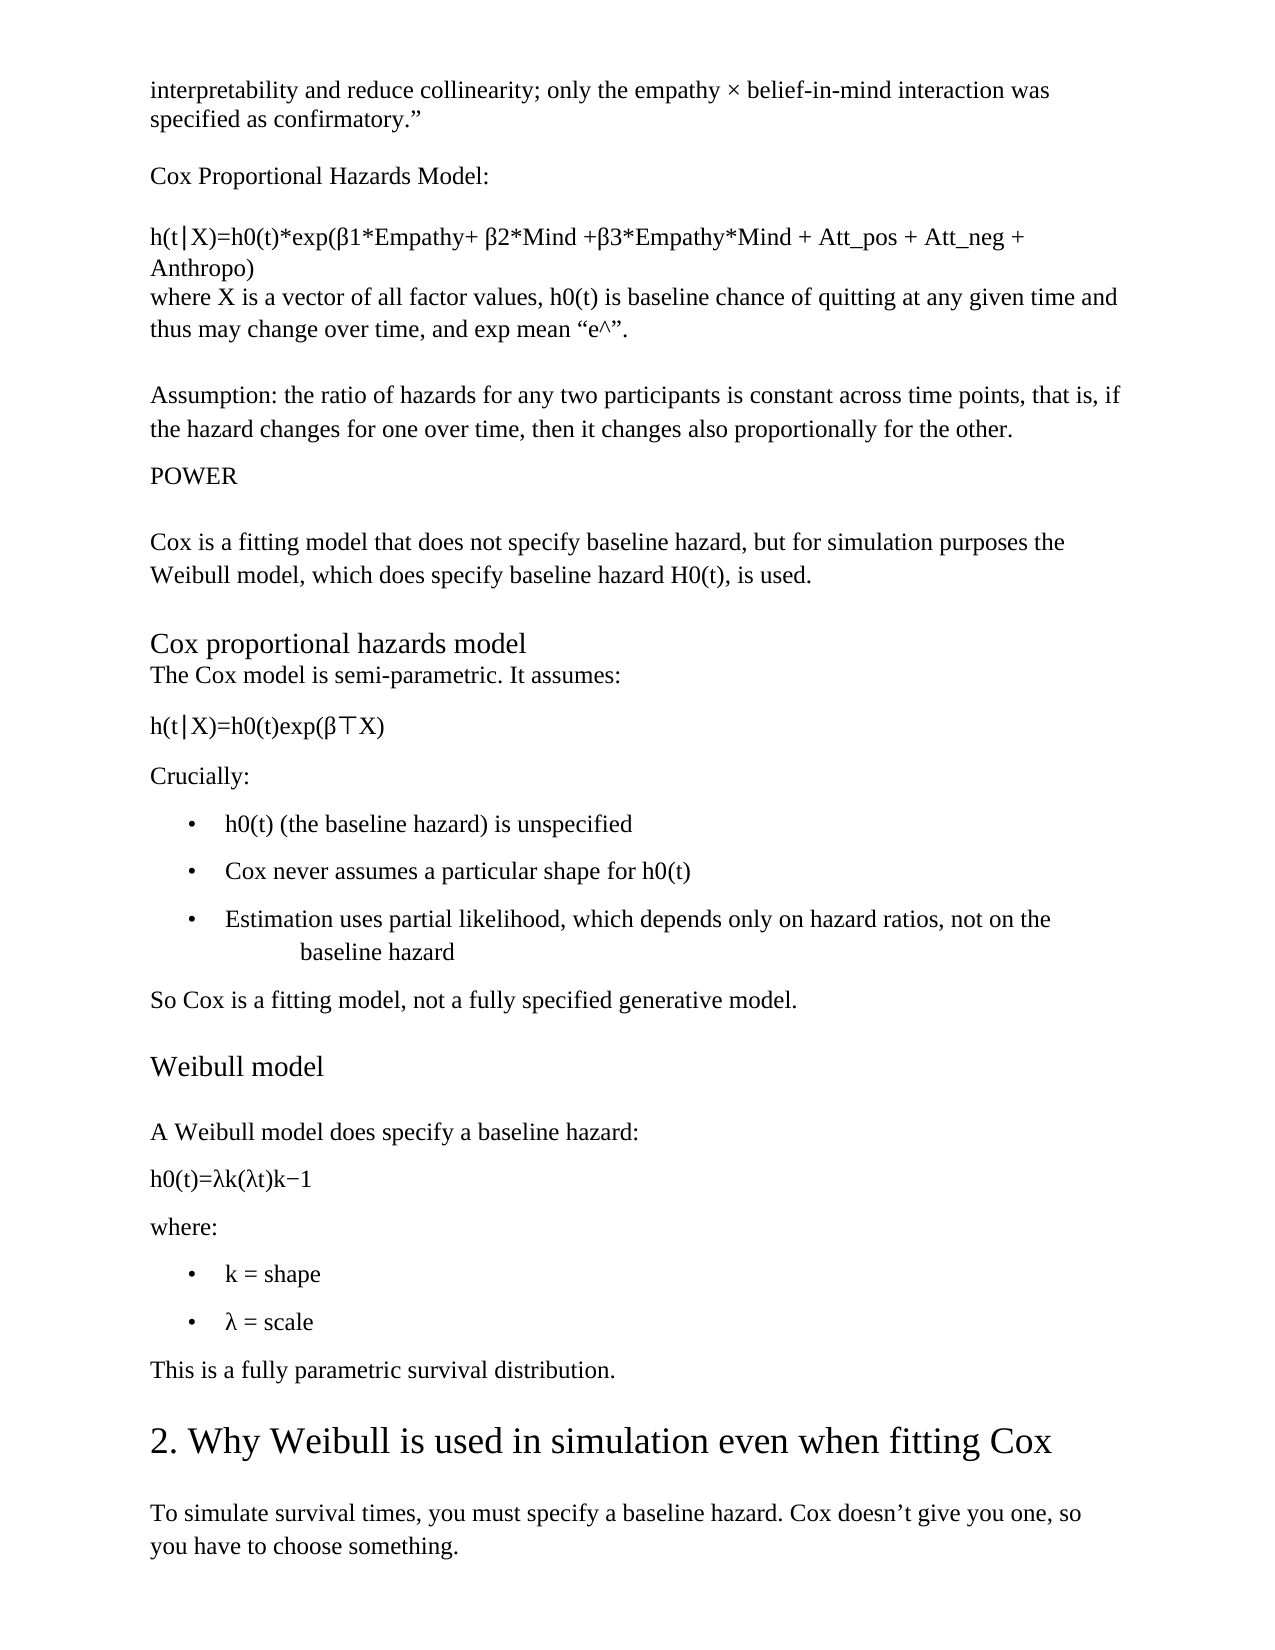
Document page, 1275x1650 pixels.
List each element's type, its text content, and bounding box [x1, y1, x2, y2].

text Assumption: the ratio of hazards for any two participants is constant across time points, that is, if the hazard changes for one over time, then it changes also proportionally for the other. [150, 381, 1125, 442]
list Estimation uses partial likelihood, which depends only on hazard ratios, not on the baseline hazard [187, 904, 1125, 966]
text Weibull model [150, 1049, 1125, 1082]
text POWER [150, 461, 1125, 490]
text A Weibull model does specify a baseline hazard: [150, 1117, 1125, 1146]
text 2. Why Weibull is used in simulation even when fitting Cox [150, 1419, 1125, 1462]
text The Cox model is semi-parametric. It assumes: [150, 660, 1125, 689]
text Cox proportional hazards model [150, 626, 1125, 660]
text h(t∣X)=h0​(t)*exp(β1​*Empathy+ β2​*Mind +β3*​Empathy*Mind + Att_pos + Att_neg + Anthropo) [150, 219, 1066, 282]
text interpretability and reduce collinearity; only the empathy × belief-in-mind interaction was specified as confirmatory.” [150, 75, 1066, 132]
text This is a fully parametric survival distribution. [150, 1355, 1125, 1383]
text Cox is a fitting model that does not specify baseline hazard, but for simulation purposes the Weibull model, which does specify baseline hazard H0(t), is used. [150, 527, 1125, 589]
text h0​(t)=λk​(λt​)k−1 [150, 1164, 1125, 1193]
list h0​(t) (the baseline hazard) is unspecified [187, 809, 1125, 838]
text So Cox is a fitting model, not a fully specified generative model. [150, 985, 1125, 1013]
list λ = scale [187, 1307, 1125, 1336]
text where: [150, 1212, 1125, 1241]
text Crucially: [150, 761, 1125, 790]
text To simulate survival times, you must specify a baseline hazard. Cox doesn’t give you one, so you have to choose something. [150, 1498, 1125, 1560]
text Cox Proportional Hazards Model: [150, 161, 1066, 219]
list Cox never assumes a particular shape for h0​(t) [187, 856, 1125, 885]
text h(t∣X)=h0​(t)exp(β⊤X) [150, 707, 1125, 742]
text where X is a vector of all factor values, h0(t) is baseline chance of quitting at any given time and thus may change over time, and exp mean “e^”. [150, 282, 1125, 343]
list k = shape [187, 1259, 1125, 1288]
